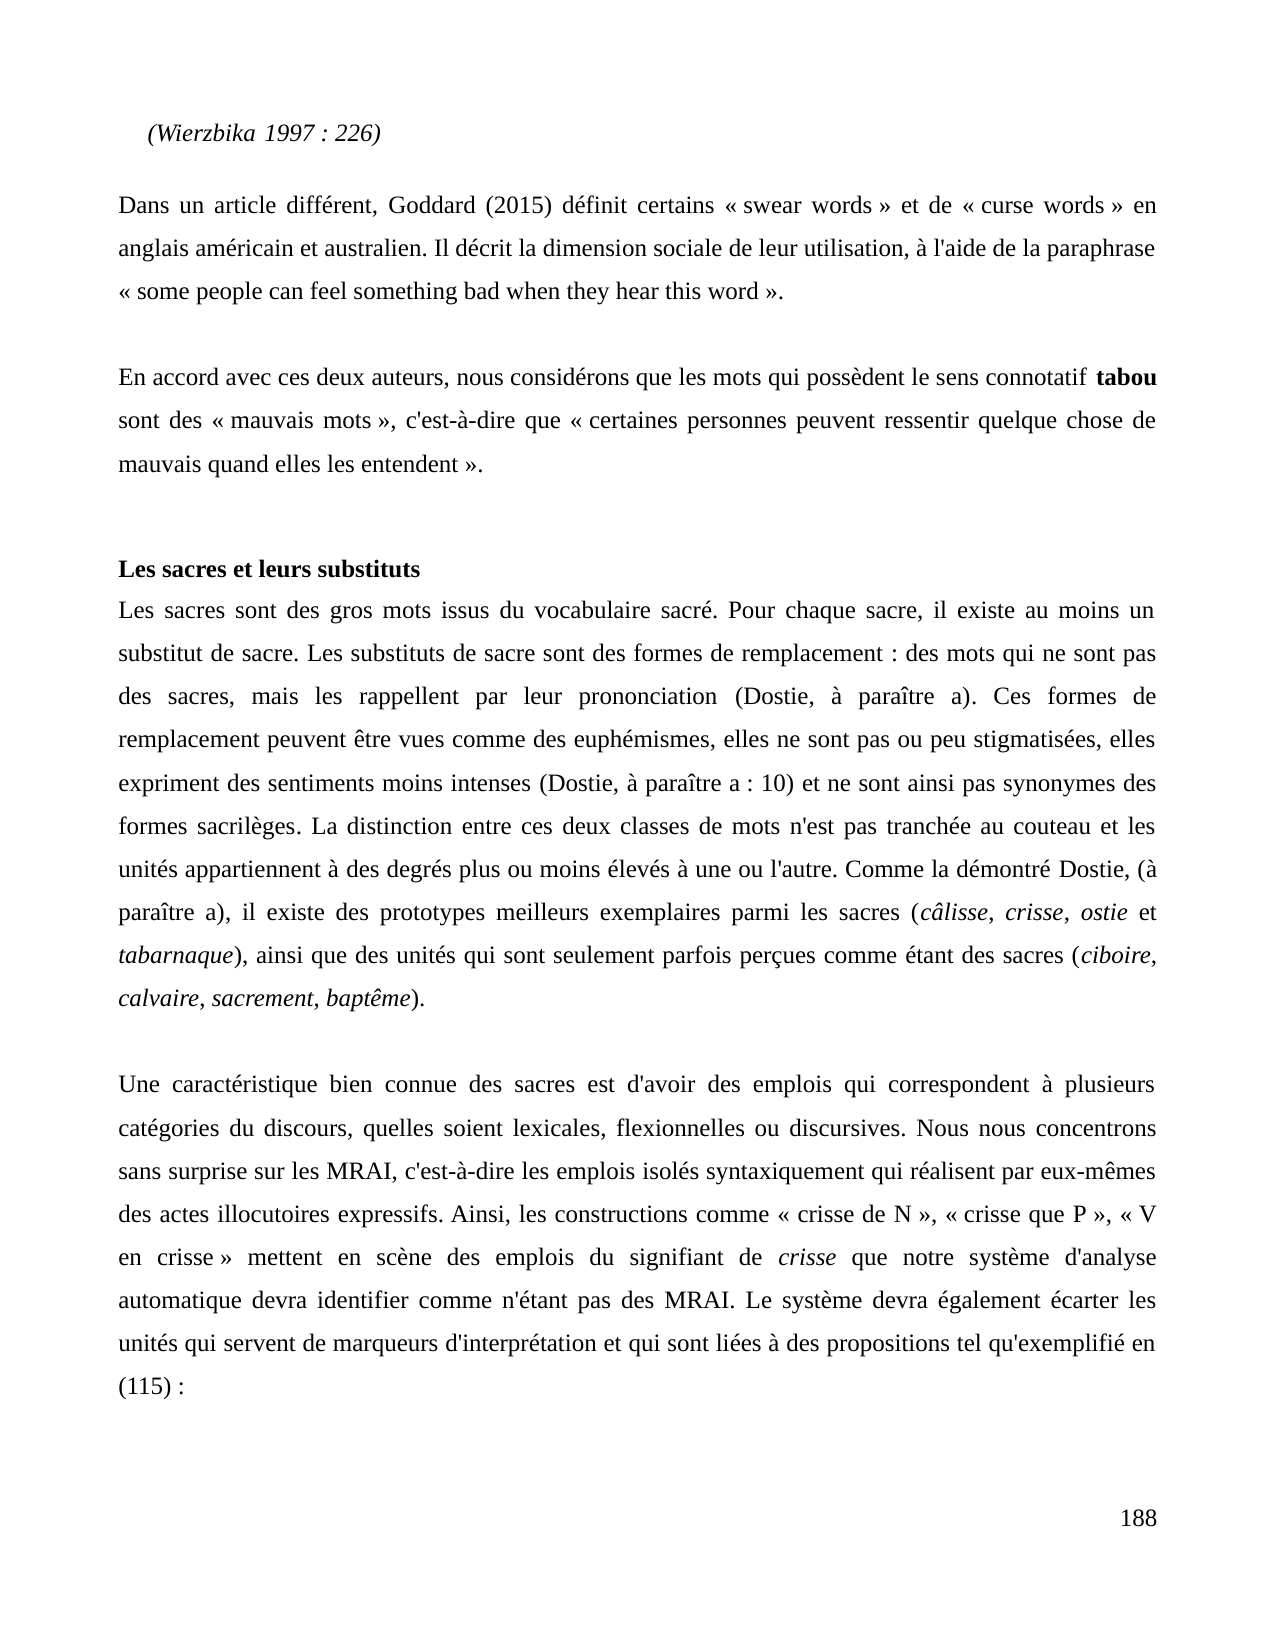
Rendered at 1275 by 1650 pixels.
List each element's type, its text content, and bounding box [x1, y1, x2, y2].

text Dans un article différent, Goddard (2015) définit certains « swear words » et de « curse words » en anglais américain et australien. Il décrit la dimension sociale de leur utilisation, à l'aide de la paraphrase « some people can feel something bad when they hear this word ». [118, 190, 1157, 305]
text Les sacres sont des gros mots issus du vocabulaire sacré. Pour chaque sacre, il existe au moins un substitut de sacre. Les substituts de sacre sont des formes de remplacement : des mots qui ne sont pas des sacres, mais les rappellent par leur prononciation (Dostie, à paraître a). Ces formes de remplacement peuvent être vues comme des euphémismes, elles ne sont pas ou peu stigmatisées, elles expriment des sentiments moins intenses (Dostie, à paraître a : 10) et ne sont ainsi pas synonymes des formes sacrilèges. La distinction entre ces deux classes de mots n'est pas tranchée au couteau et les unités appartiennent à des degrés plus ou moins élevés à une ou l'autre. Comme la démontré Dostie, (à paraître a), il existe des prototypes meilleurs exemplaires parmi les sacres (câlisse, crisse, ostie et tabarnaque), ainsi que des unités qui sont seulement parfois perçues comme étant des sacres (ciboire, calvaire, sacrement, baptême). [118, 595, 1157, 1012]
text Une caractéristique bien connue des sacres est d'avoir des emplois qui correspondent à plusieurs catégories du discours, quelles soient lexicales, flexionnelles ou discursives. Nous nous concentrons sans surprise sur les MRAI, c'est-à-dire les emplois isolés syntaxiquement qui réalisent par eux-mêmes des actes illocutoires expressifs. Ainsi, les constructions comme « crisse de N », « crisse que P », « V en crisse » mettent en scène des emplois du signifiant de crisse que notre système d'analyse automatique devra identifier comme n'étant pas des MRAI. Le système devra également écarter les unités qui servent de marqueurs d'interprétation et qui sont liées à des propositions tel qu'exemplifié en (115) : [118, 1069, 1157, 1400]
text En accord avec ces deux auteurs, nous considérons que les mots qui possèdent le sens connotatif tabou sont des « mauvais mots », c'est-à-dire que « certaines personnes peuvent ressentir quelque chose de mauvais quand elles les entendent ». [118, 362, 1157, 477]
subtitle Les sacres et leurs substituts [118, 554, 1157, 583]
text (Wierzbika 1997 : 226) [147, 118, 1157, 147]
